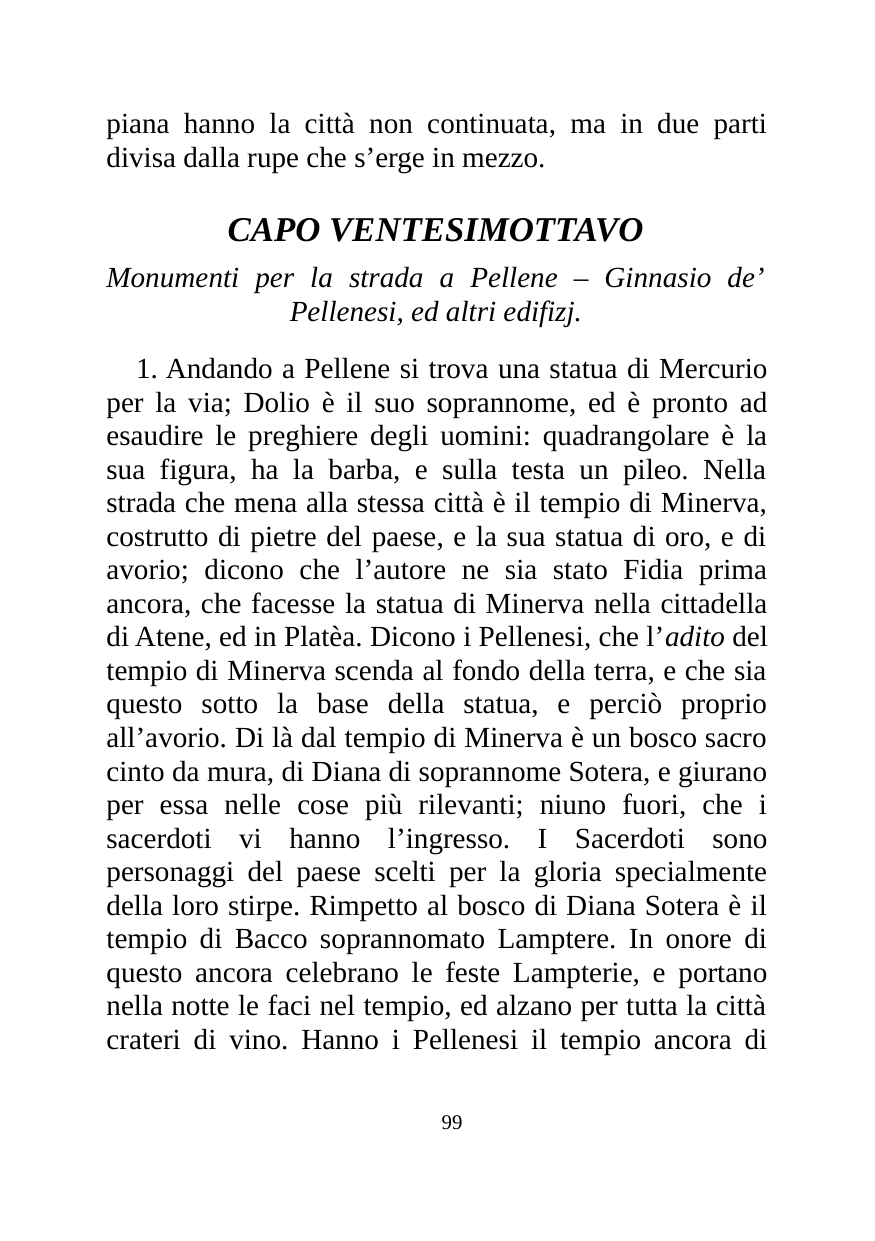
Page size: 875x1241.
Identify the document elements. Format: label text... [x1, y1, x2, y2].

text Monumenti per la strada a Pellene – Ginnasio de’ Pellenesi, ed altri edifizj. [106, 261, 768, 328]
subtitle CAPO VENTESIMOTTAVO [106, 209, 768, 249]
text piana hanno la città non continuata, ma in due parti divisa dalla rupe che s’erge in mezzo. [106, 106, 768, 173]
text 1. Andando a Pellene si trova una statua di Mercurio per la via; Dolio è il suo soprannome, ed è pronto ad esaudire le preghiere degli uomini: quadrangolare è la sua figura, ha la barba, e sulla testa un pileo. Nella strada che mena alla stessa città è il tempio di Minerva, costrutto di pietre del paese, e la sua statua di oro, e di avorio; dicono che l’autore ne sia stato Fidia prima ancora, che facesse la statua di Minerva nella cittadella di Atene, ed in Platèa. Dicono i Pellenesi, che l’adito del tempio di Minerva scenda al fondo della terra, e che sia questo sotto la base della statua, e perciò proprio all’avorio. Di là dal tempio di Minerva è un bosco sacro cinto da mura, di Diana di soprannome Sotera, e giurano per essa nelle cose più rilevanti; niuno fuori, che i sacerdoti vi hanno l’ingresso. I Sacerdoti sono personaggi del paese scelti per la gloria specialmente della loro stirpe. Rimpetto al bosco di Diana Sotera è il tempio di Bacco soprannomato Lamptere. In onore di questo ancora celebrano le feste Lampterie, e portano nella notte le faci nel tempio, ed alzano per tutta la città crateri di vino. Hanno i Pellenesi il tempio ancora di [106, 351, 768, 1056]
